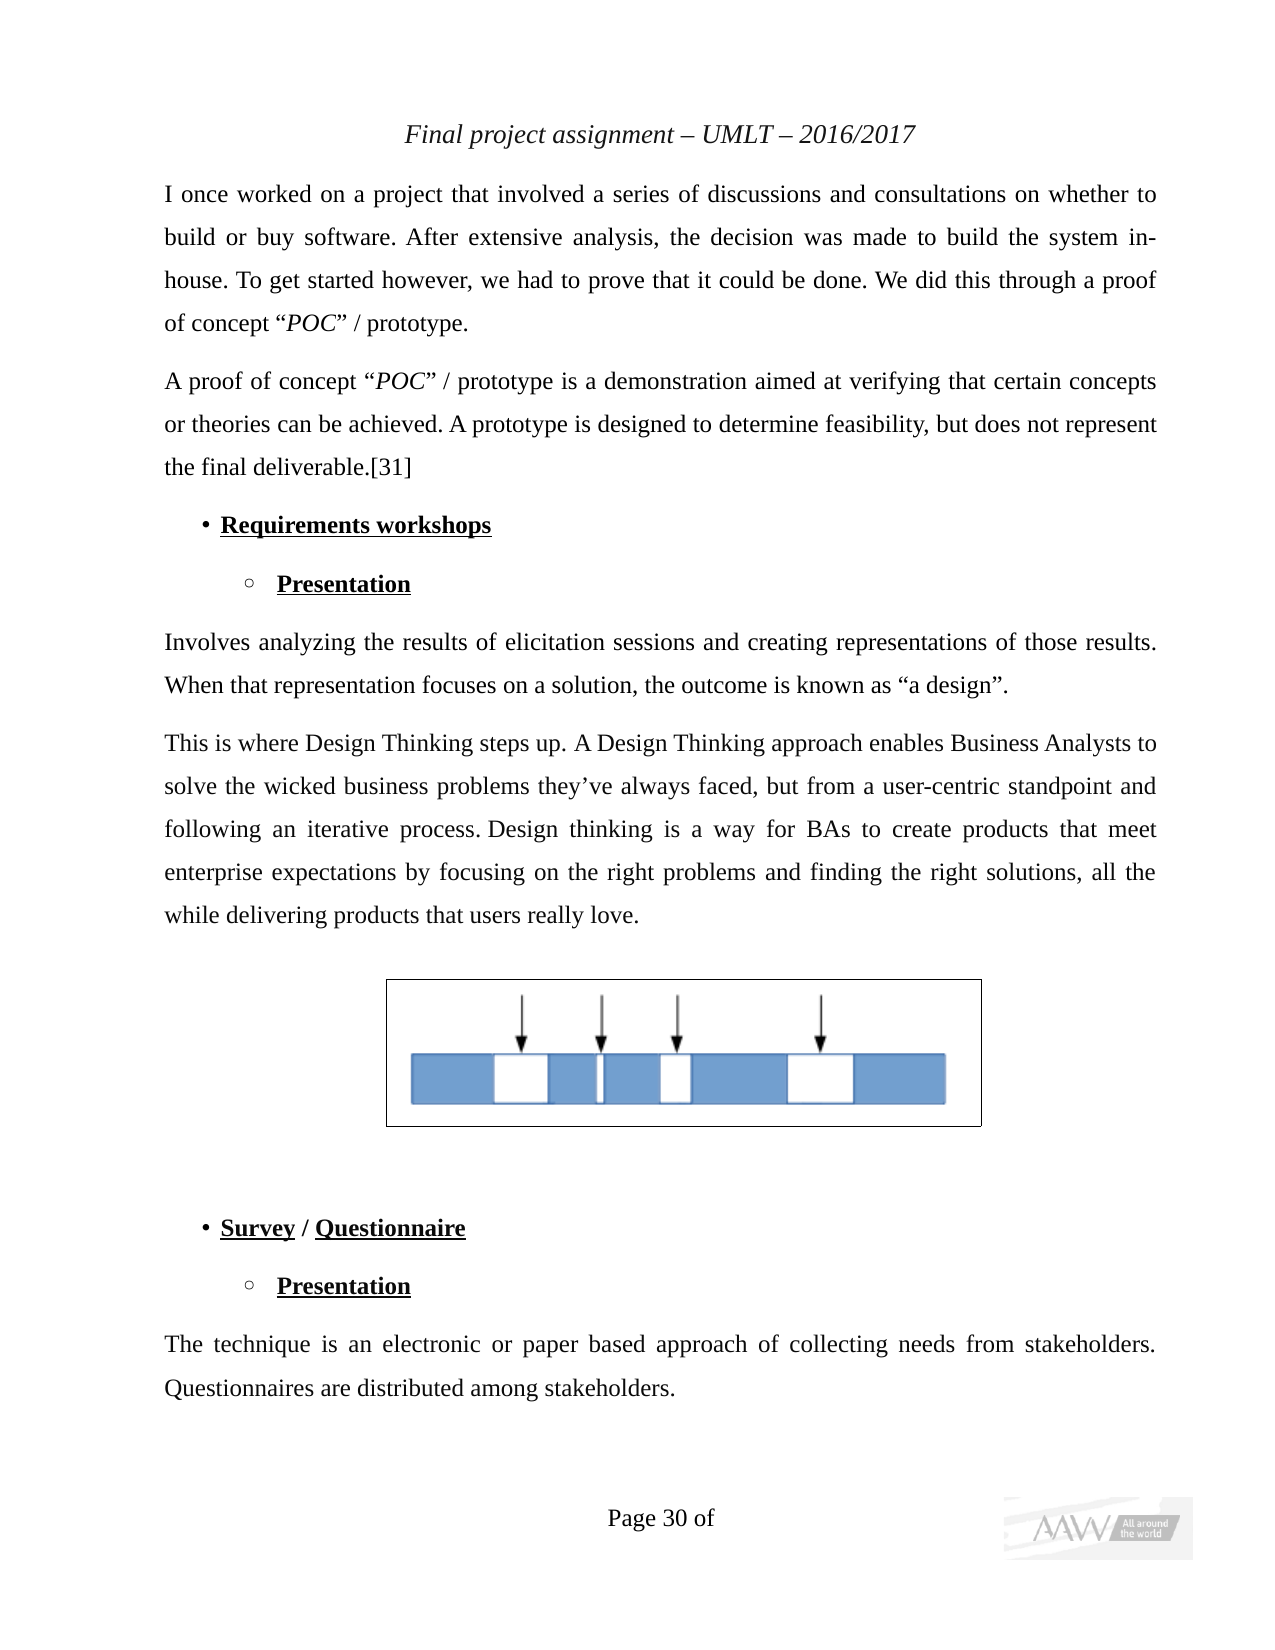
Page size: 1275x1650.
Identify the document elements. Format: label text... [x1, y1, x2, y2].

text This is where Design Thinking steps up. A Design Thinking approach enables Business Analysts to solve the wicked business problems they’ve always faced, but from a user-centric standpoint and following an iterative process. Design thinking is a way for BAs to create products that meet enterprise expectations by focusing on the right problems and finding the right solutions, all the while delivering products that users really love. [164, 728, 1158, 929]
text The technique is an electronic or paper based approach of collecting needs from stakeholders. Questionnaires are distributed among stakeholders. [164, 1329, 1158, 1401]
text A proof of concept “POC” / prototype is a demonstration aimed at verifying that certain concepts or theories can be achieved. A prototype is designed to determine feasibility, but does not represent the final deliverable.[31] [164, 366, 1158, 481]
picture [1003, 1497, 1193, 1560]
list Presentation [239, 569, 1158, 597]
text I once worked on a project that involved a series of discussions and consultations on whether to build or buy software. After extensive analysis, the decision was made to build the system in-house. To get started however, we had to prove that it could be done. We did this through a proof of concept “POC” / prototype. [164, 179, 1158, 337]
list Requirements workshops [202, 511, 1158, 539]
list Survey / Questionnaire [202, 1213, 1158, 1242]
text Involves analyzing the results of elicitation sessions and creating representations of those results. When that representation focuses on a solution, the outcome is known as “a design”. [164, 627, 1158, 699]
list Presentation [239, 1271, 1158, 1300]
picture [388, 982, 978, 1123]
